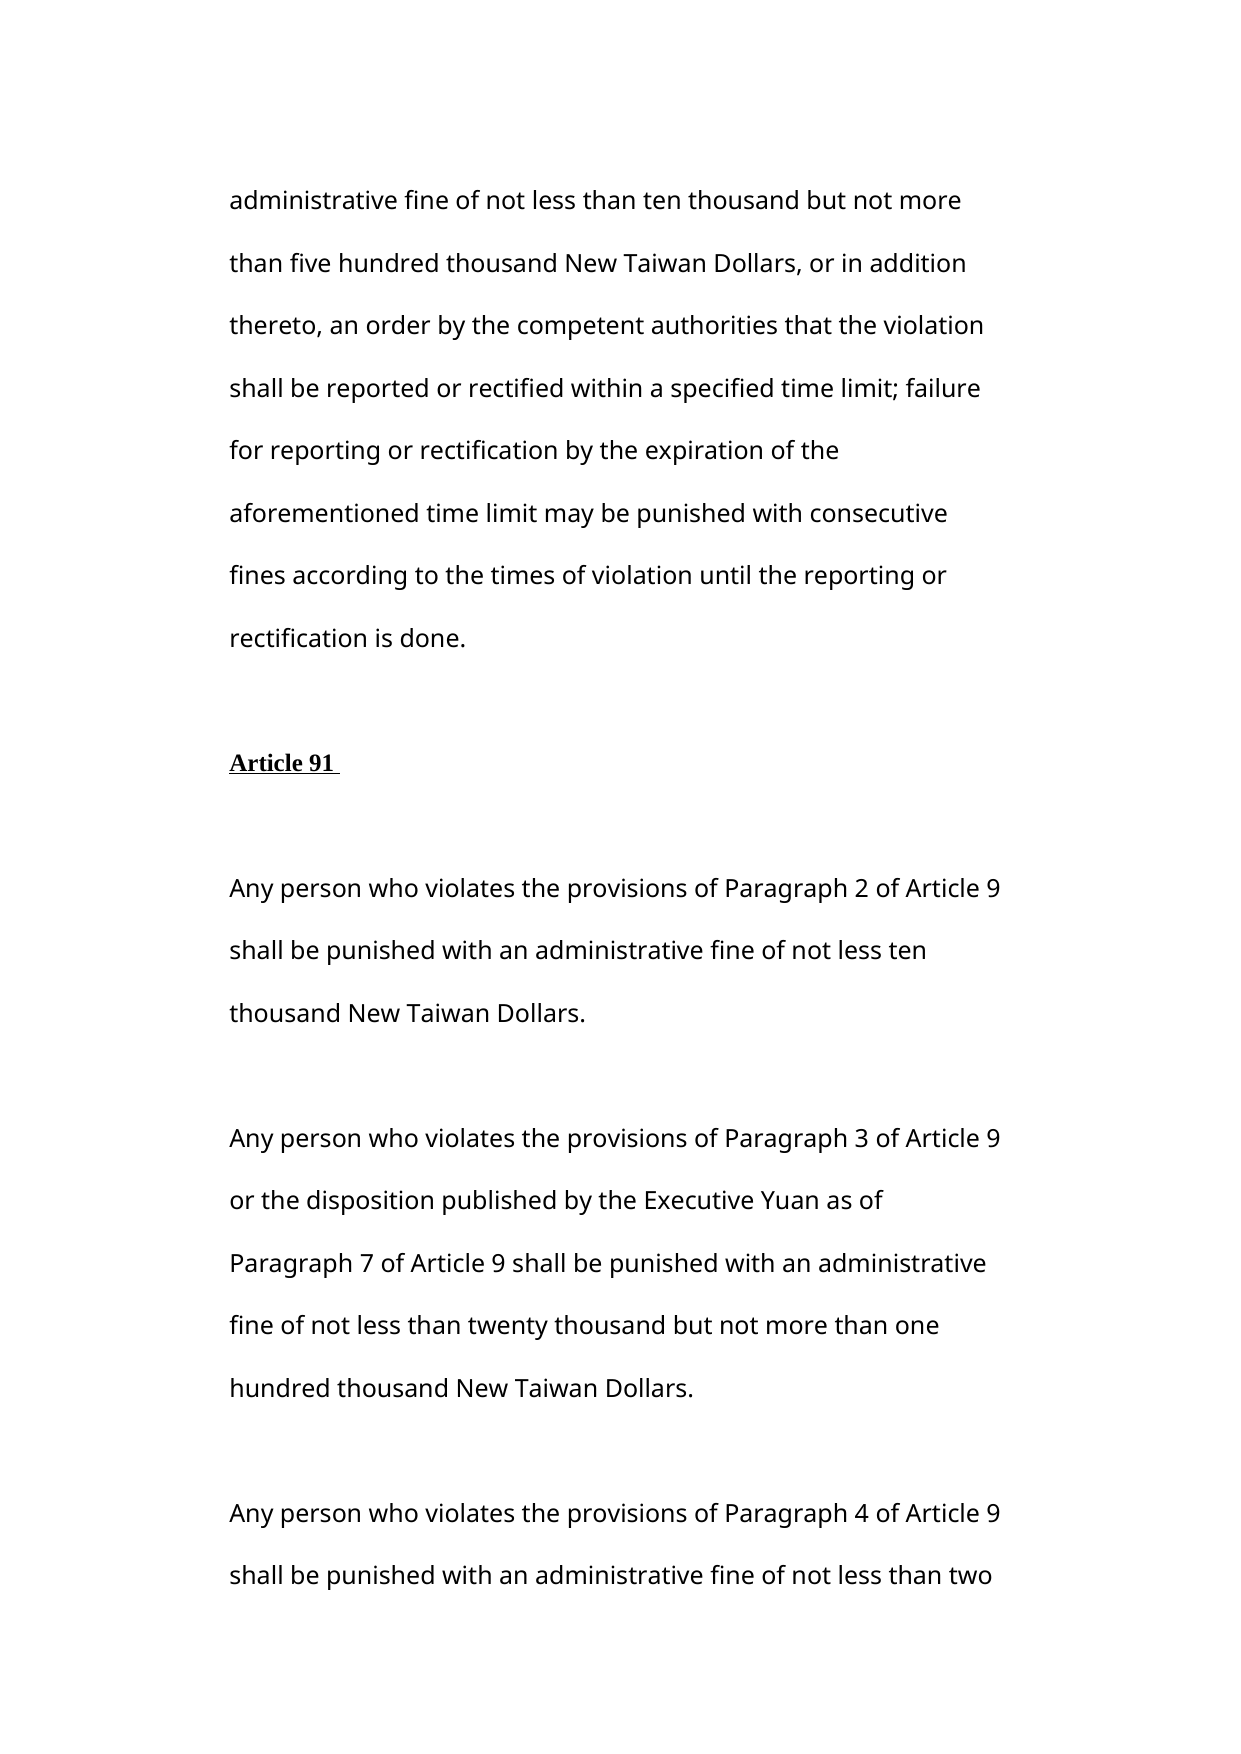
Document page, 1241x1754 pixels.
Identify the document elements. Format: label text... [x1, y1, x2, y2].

text Article 91 [229, 721, 1053, 783]
text Any person who violates the provisions of Paragraph 4 of Article 9 shall be punished with an administrative fine of not less than two [229, 1471, 1011, 1596]
text administrative fine of not less than ten thousand but not more than five hundred thousand New Taiwan Dollars, or in addition thereto, an order by the competent authorities that the violation shall be reported or rectified within a specified time limit; failure for reporting or rectification by the expiration of the aforementioned time limit may be punished with consecutive fines according to the times of violation until the reporting or rectification is done. [229, 158, 1011, 658]
text Any person who violates the provisions of Paragraph 3 of Article 9 or the disposition published by the Executive Yuan as of Paragraph 7 of Article 9 shall be punished with an administrative fine of not less than twenty thousand but not more than one hundred thousand New Taiwan Dollars. [229, 1096, 1011, 1408]
text Any person who violates the provisions of Paragraph 2 of Article 9 shall be punished with an administrative fine of not less ten thousand New Taiwan Dollars. [229, 846, 1011, 1033]
